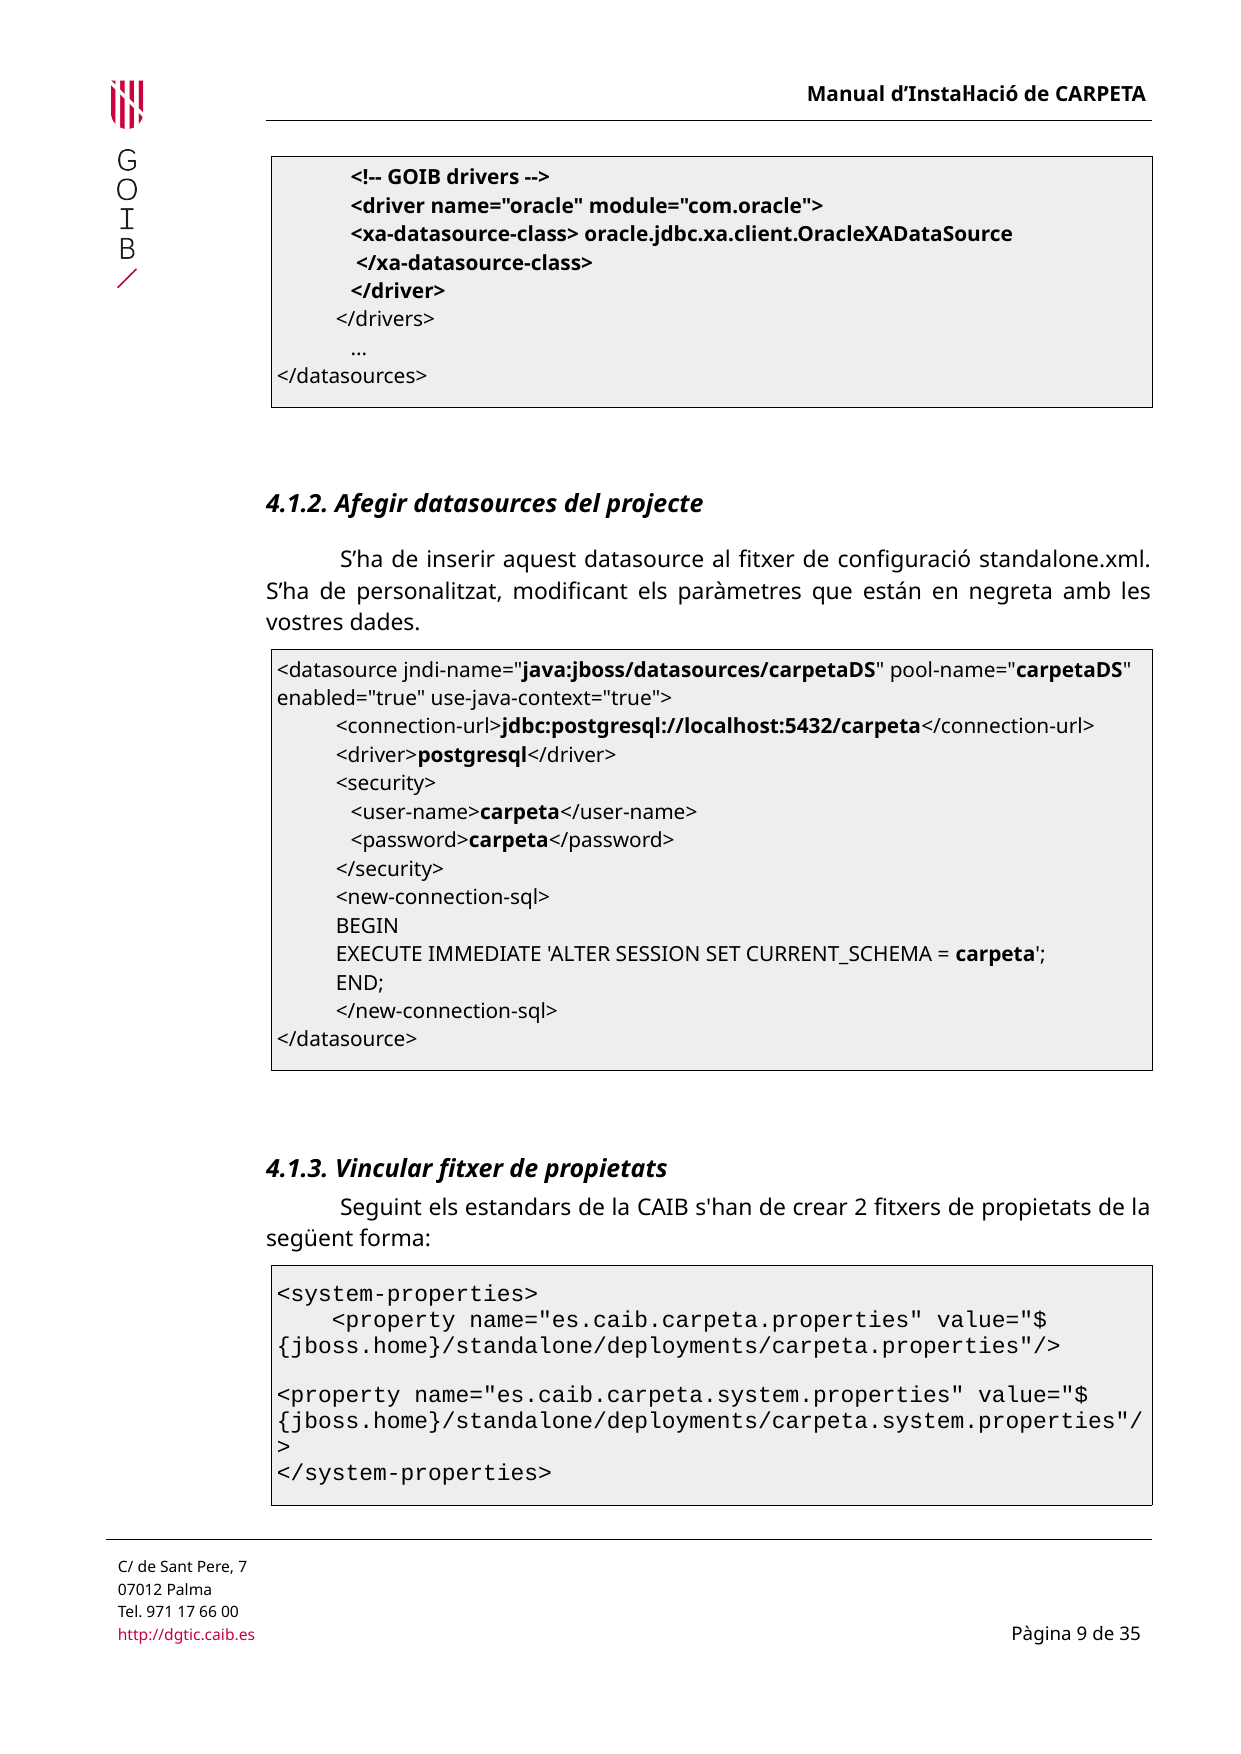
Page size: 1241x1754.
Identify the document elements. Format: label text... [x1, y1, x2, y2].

subtitle Vincular fitxer de propietats [266, 1150, 1152, 1184]
text S’ha de inserir aquest datasource al fitxer de configuració standalone.xml. S’ha de personalitzat, modificant els paràmetres que están en negreta amb les vostres dades. [266, 543, 1152, 637]
table_header <datasource jndi-name="java:jboss/datasources/carpetaDS" pool-name="carpetaDS" enabled="true" use-java-context="true"> <connection-url>jdbc:postgresql://localhost:5432/carpeta</connection-url> <driver>postgresql</driver> <security> <user-name>carpeta</user-name> <password>carpeta</password> </security> <new-connection-sql> BEGIN EXECUTE IMMEDIATE 'ALTER SESSION SET CURRENT_SCHEMA = carpeta'; END; </new-connection-sql> </datasource> [272, 650, 1152, 1070]
table_header <system-properties> <property name="es.caib.carpeta.properties" value="${jboss.home}/standalone/deployments/carpeta.properties"/> <property name="es.caib.carpeta.system.properties" value="${jboss.home}/standalone/deployments/carpeta.system.properties"/> </system-properties> [272, 1266, 1152, 1505]
text Seguint els estandars de la CAIB s'han de crear 2 fitxers de propietats de la següent forma: [266, 1191, 1152, 1253]
picture [82, 57, 172, 319]
subtitle Afegir datasources del projecte [266, 486, 1152, 520]
table_header <!-- GOIB drivers --> <driver name="oracle" module="com.oracle"> <xa-datasource-class> oracle.jdbc.xa.client.OracleXADataSource </xa-datasource-class> </driver> </drivers> ... </datasources> [272, 157, 1152, 407]
